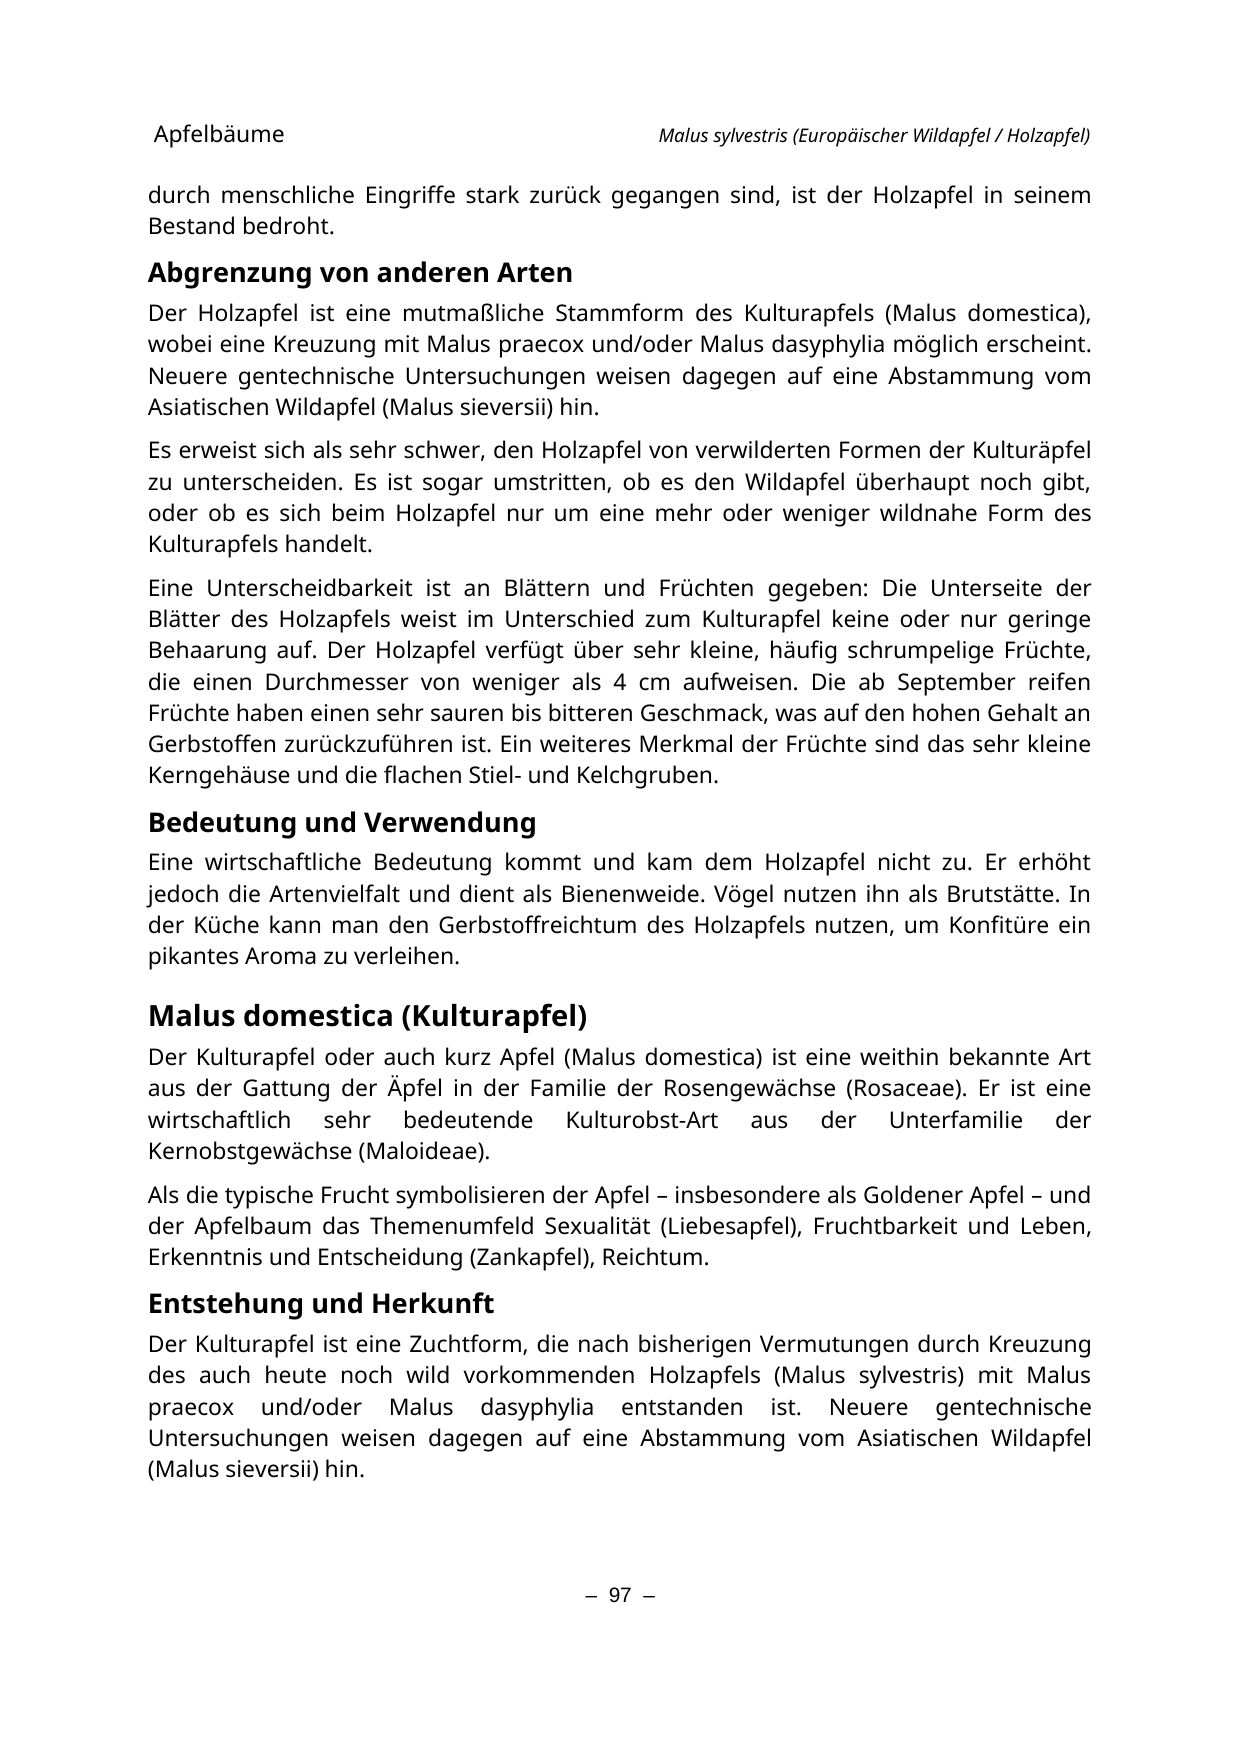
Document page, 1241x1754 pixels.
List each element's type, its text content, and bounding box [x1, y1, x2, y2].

text Eine Unterscheidbarkeit ist an Blättern und Früchten gegeben: Die Unterseite der Blätter des Holzapfels weist im Unterschied zum Kulturapfel keine oder nur geringe Behaarung auf. Der Holzapfel verfügt über sehr kleine, häufig schrumpelige Früchte, die einen Durchmesser von weniger als 4 cm aufweisen. Die ab September reifen Früchte haben einen sehr sauren bis bitteren Geschmack, was auf den hohen Gehalt an Gerbstoffen zurückzuführen ist. Ein weiteres Merkmal der Früchte sind das sehr kleine Kerngehäuse und die flachen Stiel- und Kelchgruben. [148, 572, 1093, 791]
subtitle Bedeutung und Verwendung [148, 803, 1093, 840]
text durch menschliche Eingriffe stark zurück gegangen sind, ist der Holzapfel in seinem Bestand bedroht. [148, 179, 1093, 241]
text Als die typische Frucht symbolisieren der Apfel – insbesondere als Goldener Apfel – und der Apfelbaum das Themenumfeld Sexualität (Liebesapfel), Fruchtbarkeit und Leben, Erkenntnis und Entscheidung (Zankapfel), Reichtum. [148, 1178, 1093, 1272]
text Der Holzapfel ist eine mutmaßliche Stammform des Kulturapfels (Malus domestica), wobei eine Kreuzung mit Malus praecox und/oder Malus dasyphylia möglich erscheint. Neuere gentechnische Untersuchungen weisen dagegen auf eine Abstammung vom Asiatischen Wildapfel (Malus sieversii) hin. [148, 297, 1093, 422]
text Der Kulturapfel oder auch kurz Apfel (Malus domestica) ist eine weithin bekannte Art aus der Gattung der Äpfel in der Familie der Rosengewächse (Rosaceae). Er ist eine wirtschaftlich sehr bedeutende Kulturobst-Art aus der Unterfamilie der Kernobstgewächse (Maloideae). [148, 1041, 1093, 1166]
subtitle Malus domestica (Kulturapfel) [148, 996, 1093, 1035]
subtitle Entstehung und Herkunft [148, 1285, 1093, 1322]
text Der Kulturapfel ist eine Zuchtform, die nach bisherigen Vermutungen durch Kreuzung des auch heute noch wild vorkommenden Holzapfels (Malus sylvestris) mit Malus praecox und/oder Malus dasyphylia entstanden ist. Neuere gentechnische Untersuchungen weisen dagegen auf eine Abstammung vom Asiatischen Wildapfel (Malus sieversii) hin. [148, 1328, 1093, 1484]
text Es erweist sich als sehr schwer, den Holzapfel von verwilderten Formen der Kulturäpfel zu unterscheiden. Es ist sogar umstritten, ob es den Wildapfel überhaupt noch gibt, oder ob es sich beim Holzapfel nur um eine mehr oder weniger wildnahe Form des Kulturapfels handelt. [148, 434, 1093, 559]
subtitle Abgrenzung von anderen Arten [148, 254, 1093, 291]
text Eine wirtschaftliche Bedeutung kommt und kam dem Holzapfel nicht zu. Er erhöht jedoch die Artenvielfalt und dient als Bienenweide. Vögel nutzen ihn als Brutstätte. In der Küche kann man den Gerbstoffreichtum des Holzapfels nutzen, um Konfitüre ein pikantes Aroma zu verleihen. [148, 846, 1093, 971]
